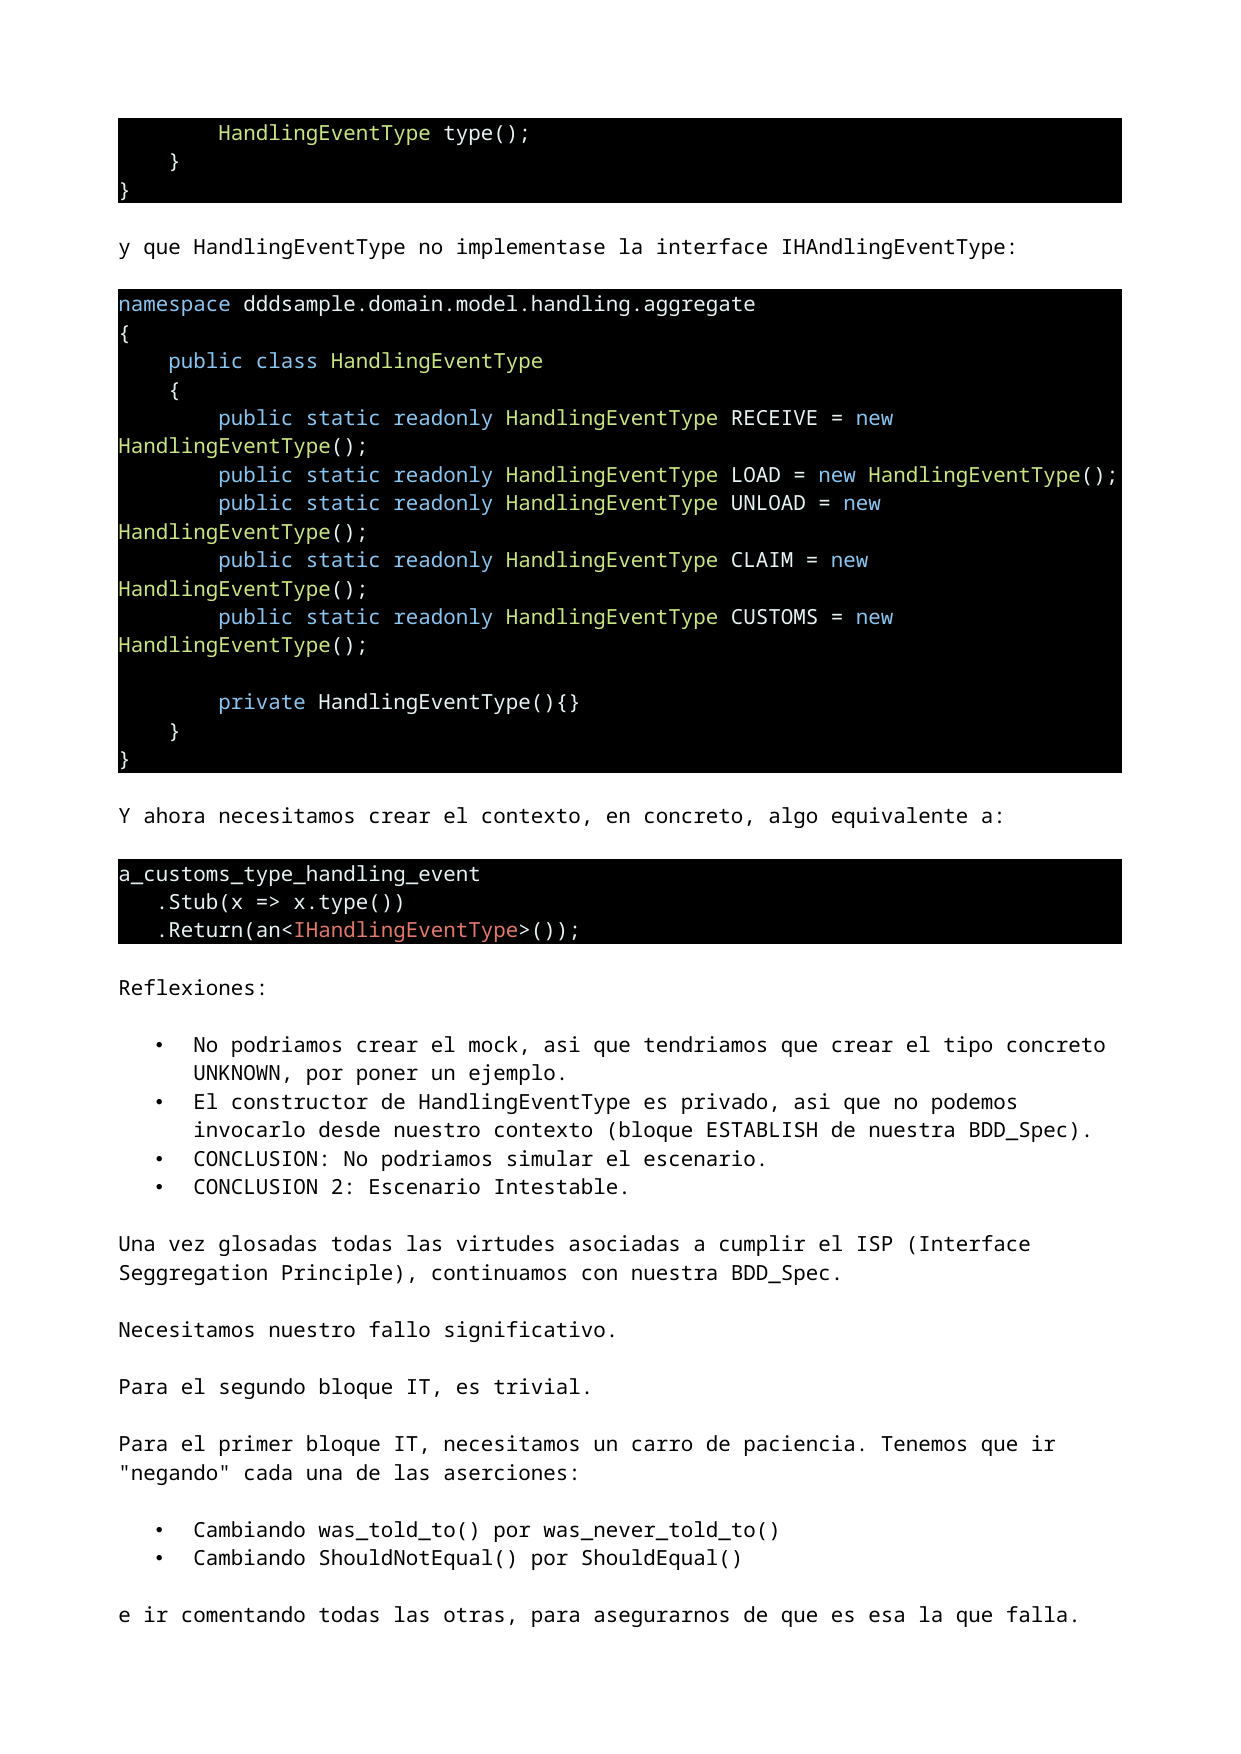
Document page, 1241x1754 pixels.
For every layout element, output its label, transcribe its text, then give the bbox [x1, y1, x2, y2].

text y que HandlingEventType no implementase la interface IHAndlingEventType: [118, 232, 1122, 261]
text { [118, 318, 1122, 346]
text a_customs_type_handling_event [118, 859, 1122, 887]
text } [118, 147, 1122, 175]
text public static readonly HandlingEventType CLAIM = new HandlingEventType(); [118, 545, 1122, 602]
text e ir comentando todas las otras, para asegurarnos de que es esa la que falla. [118, 1601, 1122, 1629]
list El constructor de HandlingEventType es privado, asi que no podemos invocarlo desde nuestro contexto (bloque ESTABLISH de nuestra BDD_Spec). [156, 1087, 1122, 1144]
text } [118, 716, 1122, 744]
text HandlingEventType type(); [118, 118, 1122, 147]
text .Stub(x => x.type()) [118, 887, 1122, 916]
text public static readonly HandlingEventType CUSTOMS = new HandlingEventType(); [118, 602, 1122, 659]
text public static readonly HandlingEventType UNLOAD = new HandlingEventType(); [118, 488, 1122, 545]
text { [118, 375, 1122, 403]
text Para el segundo bloque IT, es trivial. [118, 1372, 1122, 1401]
text namespace dddsample.domain.model.handling.aggregate [118, 289, 1122, 318]
list CONCLUSION: No podriamos simular el escenario. [156, 1144, 1122, 1172]
list Cambiando was_told_to() por was_never_told_to() [156, 1515, 1122, 1543]
list Cambiando ShouldNotEqual() por ShouldEqual() [156, 1543, 1122, 1572]
list No podriamos crear el mock, asi que tendriamos que crear el tipo concreto UNKNOWN, por poner un ejemplo. [156, 1030, 1122, 1087]
text Necesitamos nuestro fallo significativo. [118, 1315, 1122, 1343]
text private HandlingEventType(){} [118, 687, 1122, 716]
text public static readonly HandlingEventType RECEIVE = new HandlingEventType(); [118, 403, 1122, 460]
text .Return(an<IHandlingEventType>()); [118, 916, 1122, 944]
text } [118, 175, 1122, 203]
list CONCLUSION 2: Escenario Intestable. [156, 1172, 1122, 1201]
text Y ahora necesitamos crear el contexto, en concreto, algo equivalente a: [118, 802, 1122, 830]
text Una vez glosadas todas las virtudes asociadas a cumplir el ISP (Interface Seggregation Principle), continuamos con nuestra BDD_Spec. [118, 1229, 1122, 1286]
text } [118, 744, 1122, 773]
text public class HandlingEventType [118, 346, 1122, 375]
text public static readonly HandlingEventType LOAD = new HandlingEventType(); [118, 460, 1122, 488]
text Para el primer bloque IT, necesitamos un carro de paciencia. Tenemos que ir "negando" cada una de las aserciones: [118, 1429, 1122, 1486]
text Reflexiones: [118, 973, 1122, 1001]
